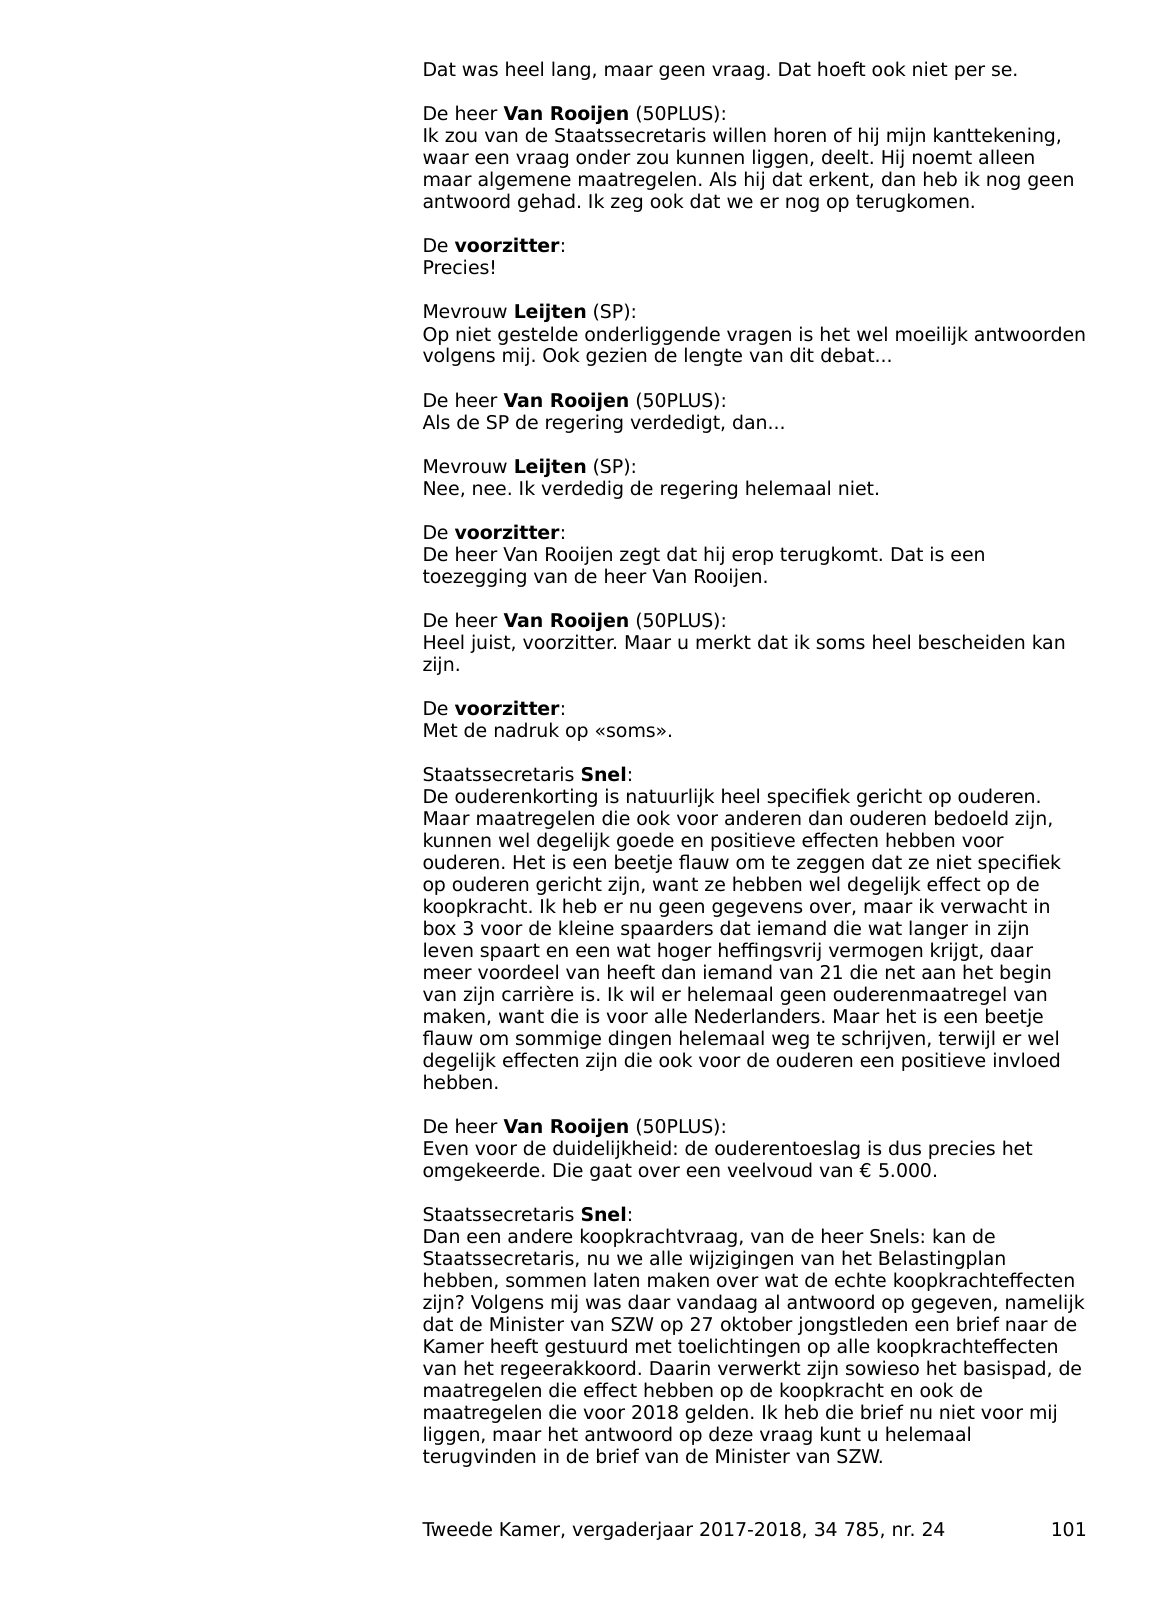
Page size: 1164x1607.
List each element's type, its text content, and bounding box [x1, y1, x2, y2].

text Staatssecretaris Snel: [422, 764, 1087, 786]
text De voorzitter: [422, 522, 1087, 544]
text Staatssecretaris Snel: [422, 1204, 1087, 1226]
text Als de SP de regering verdedigt, dan... [422, 412, 1087, 433]
text Met de nadruk op «soms». [422, 720, 1087, 742]
text De voorzitter: [422, 698, 1087, 720]
text Mevrouw Leijten (SP): [422, 301, 1087, 323]
text De ouderenkorting is natuurlijk heel specifiek gericht op ouderen. Maar maatregelen die ook voor anderen dan ouderen bedoeld zijn, kunnen wel degelijk goede en positieve effecten hebben voor ouderen. Het is een beetje flauw om te zeggen dat ze niet specifiek op ouderen gericht zijn, want ze hebben wel degelijk effect op de koopkracht. Ik heb er nu geen gegevens over, maar ik verwacht in box 3 voor de kleine spaarders dat iemand die wat langer in zijn leven spaart en een wat hoger heffingsvrij vermogen krijgt, daar meer voordeel van heeft dan iemand van 21 die net aan het begin van zijn carrière is. Ik wil er helemaal geen ouderenmaatregel van maken, want die is voor alle Nederlanders. Maar het is een beetje flauw om sommige dingen helemaal weg te schrijven, terwijl er wel degelijk effecten zijn die ook voor de ouderen een positieve invloed hebben. [422, 786, 1087, 1094]
text Even voor de duidelijkheid: de ouderentoeslag is dus precies het omgekeerde. Die gaat over een veelvoud van € 5.000. [422, 1138, 1087, 1182]
text De heer Van Rooijen (50PLUS): [422, 1116, 1087, 1138]
text Heel juist, voorzitter. Maar u merkt dat ik soms heel bescheiden kan zijn. [422, 632, 1087, 676]
text Op niet gestelde onderliggende vragen is het wel moeilijk antwoorden volgens mij. Ook gezien de lengte van dit debat... [422, 323, 1087, 367]
text De heer Van Rooijen zegt dat hij erop terugkomt. Dat is een toezegging van de heer Van Rooijen. [422, 544, 1087, 588]
text Dan een andere koopkrachtvraag, van de heer Snels: kan de Staatssecretaris, nu we alle wijzigingen van het Belastingplan hebben, sommen laten maken over wat de echte koopkrachteffecten zijn? Volgens mij was daar vandaag al antwoord op gegeven, namelijk dat de Minister van SZW op 27 oktober jongstleden een brief naar de Kamer heeft gestuurd met toelichtingen op alle koopkrachteffecten van het regeerakkoord. Daarin verwerkt zijn sowieso het basispad, de maatregelen die effect hebben op de koopkracht en ook de maatregelen die voor 2018 gelden. Ik heb die brief nu niet voor mij liggen, maar het antwoord op deze vraag kunt u helemaal terugvinden in de brief van de Minister van SZW. [422, 1226, 1087, 1468]
text Dat was heel lang, maar geen vraag. Dat hoeft ook niet per se. [422, 59, 1087, 81]
text Nee, nee. Ik verdedig de regering helemaal niet. [422, 478, 1087, 500]
text De heer Van Rooijen (50PLUS): [422, 103, 1087, 125]
text De voorzitter: [422, 235, 1087, 257]
text De heer Van Rooijen (50PLUS): [422, 610, 1087, 632]
text De heer Van Rooijen (50PLUS): [422, 389, 1087, 412]
text Mevrouw Leijten (SP): [422, 456, 1087, 478]
text Precies! [422, 257, 1087, 279]
text Ik zou van de Staatssecretaris willen horen of hij mijn kanttekening, waar een vraag onder zou kunnen liggen, deelt. Hij noemt alleen maar algemene maatregelen. Als hij dat erkent, dan heb ik nog geen antwoord gehad. Ik zeg ook dat we er nog op terugkomen. [422, 125, 1087, 213]
